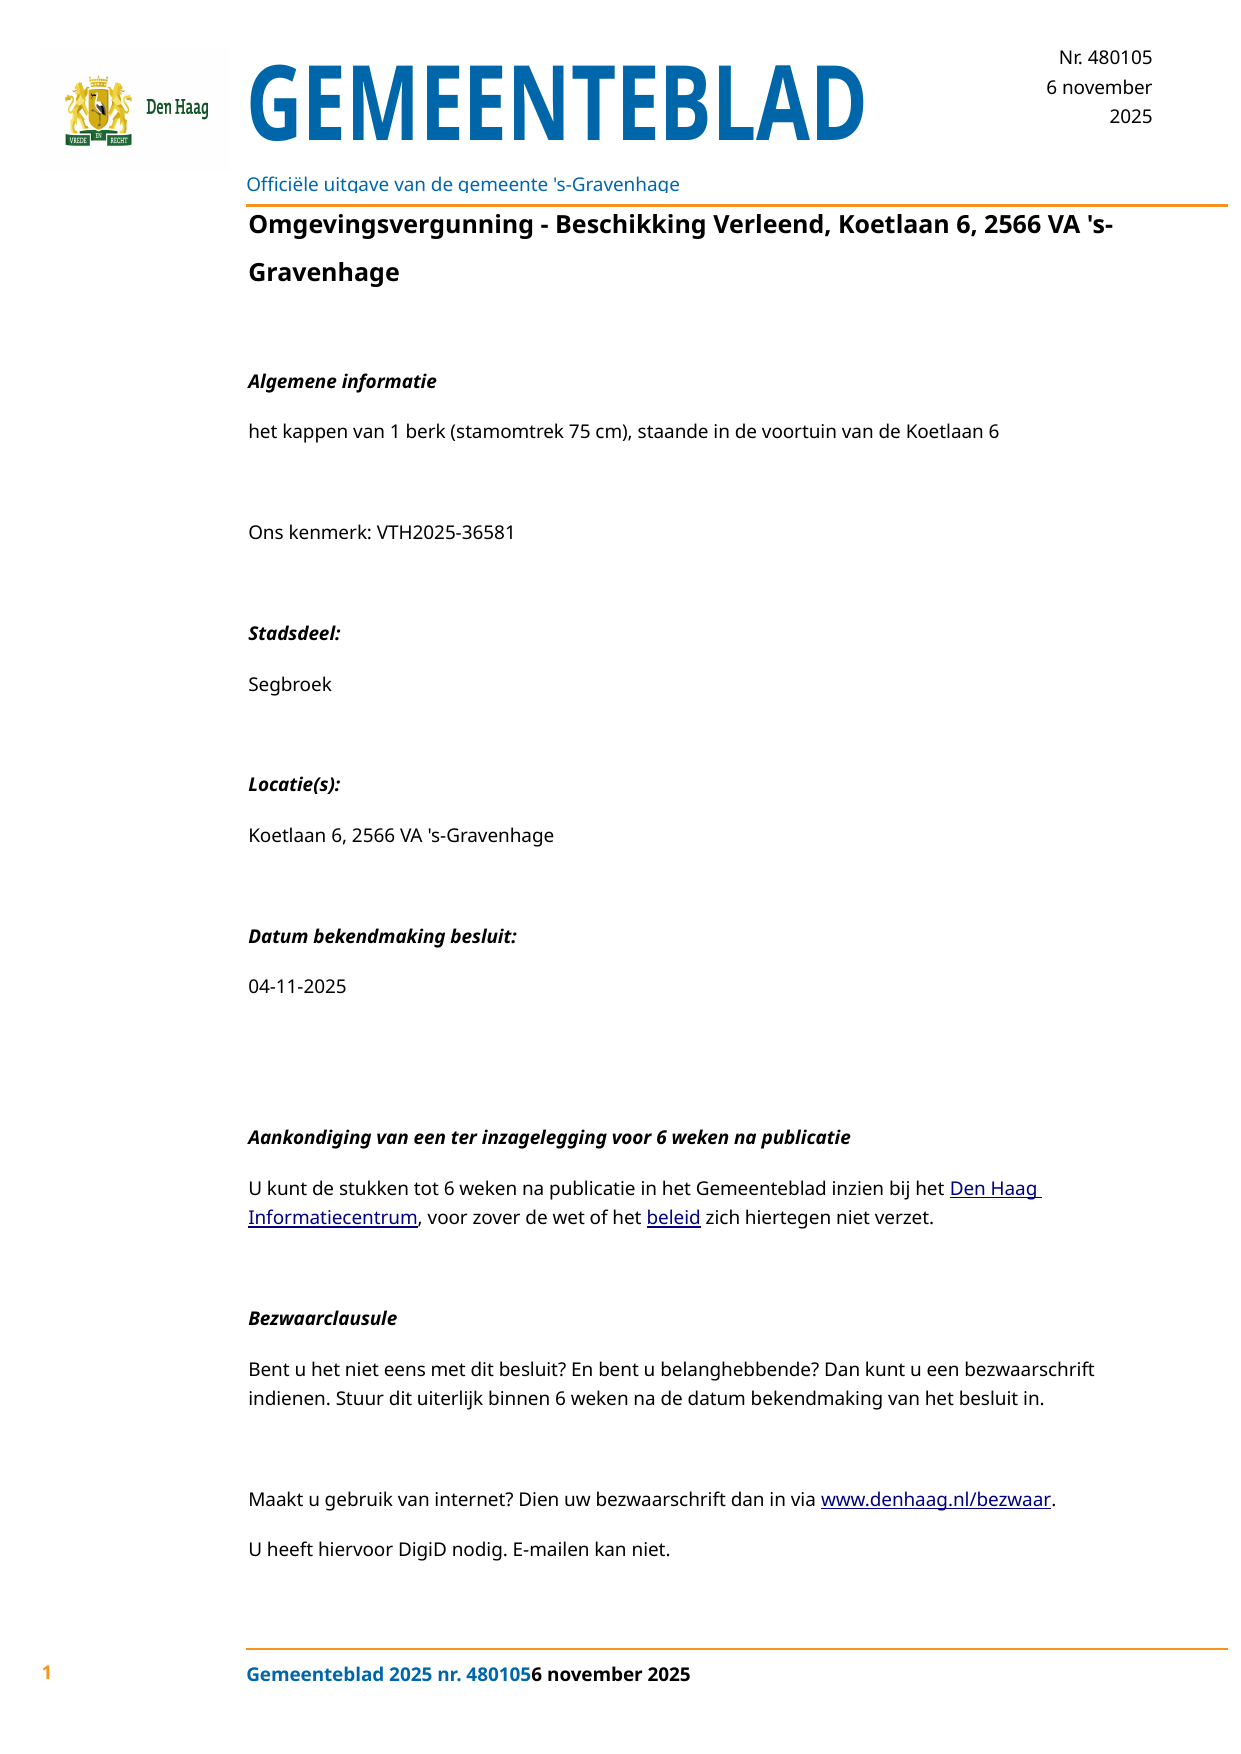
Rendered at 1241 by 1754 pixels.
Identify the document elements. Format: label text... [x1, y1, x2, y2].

text het kappen van 1 berk (stamomtrek 75 cm), staande in de voortuin van de Koetlaan 6 [248, 419, 1152, 444]
text U kunt de stukken tot 6 weken na publicatie in het Gemeenteblad inzien bij het Den Haag Informatiecentrum, voor zover de wet of het beleid zich hiertegen niet verzet. [248, 1175, 1152, 1230]
text Stadsdeel: [248, 620, 1152, 646]
text Locatie(s): [248, 772, 1152, 797]
text 04-11-2025 [248, 973, 1152, 999]
text Algemene informatie [248, 368, 1152, 394]
text Aankondiging van een ter inzagelegging voor 6 weken na publicatie [248, 1124, 1152, 1150]
text Segbroek [248, 671, 1152, 697]
text Datum bekendmaking besluit: [248, 923, 1152, 949]
text Omgevingsvergunning - Beschikking Verleend, Koetlaan 6, 2566 VA 's-Gravenhage [248, 207, 1152, 288]
text Ons kenmerk: VTH2025-36581 [248, 519, 1152, 545]
picture [41, 47, 231, 172]
text Koetlaan 6, 2566 VA 's-Gravenhage [248, 822, 1152, 848]
text Maakt u gebruik van internet? Dien uw bezwaarschrift dan in via www.denhaag.nl/bezwaar. [248, 1486, 1152, 1512]
text Bent u het niet eens met dit besluit? En bent u belanghebbende? Dan kunt u een bezwaarschrift indienen. Stuur dit uiterlijk binnen 6 weken na de datum bekendmaking van het besluit in. [248, 1356, 1152, 1411]
text U heeft hiervoor DigiD nodig. E-mailen kan niet. [248, 1537, 1152, 1562]
text Bezwaarclausule [248, 1305, 1152, 1331]
